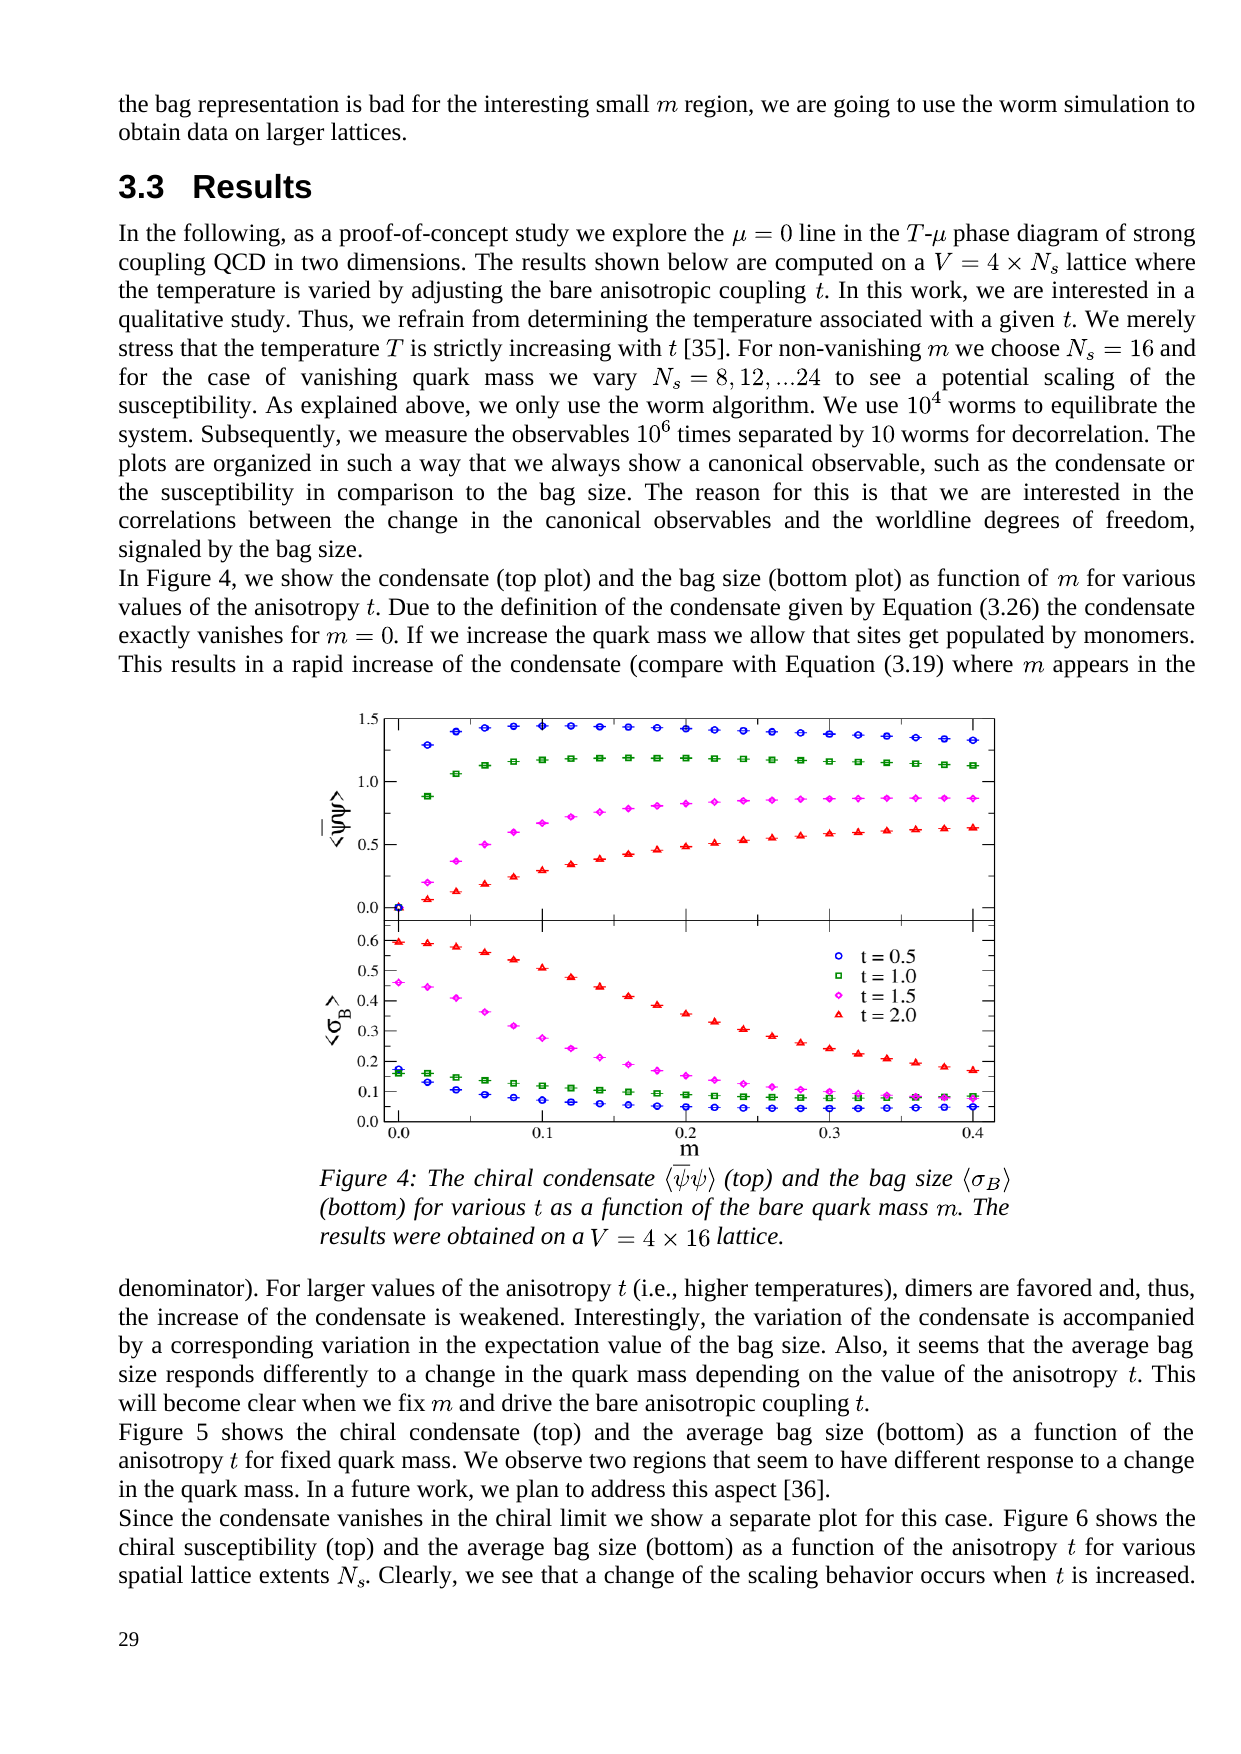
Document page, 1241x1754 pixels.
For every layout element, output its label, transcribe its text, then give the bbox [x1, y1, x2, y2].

text the bag representation is bad for the interesting small region, we are going to use the worm simulation to obtain data on larger lattices. [118, 89, 1196, 146]
text Figure 4: The chiral condensate (top) and the bag size (bottom) for various as a function of the bare quark mass . The results were obtained on a lattice. [319, 1156, 1009, 1250]
text Figure 5 shows the chiral condensate (top) and the average bag size (bottom) as a function of the anisotropy for fixed quark mass. We observe two regions that seem to have different response to a change in the quark mass. In a future work, we plan to address this aspect [36]. [118, 1417, 1196, 1503]
text In Figure 4, we show the condensate (top plot) and the bag size (bottom plot) as function of for various values of the anisotropy . Due to the definition of the condensate given by Equation (3.26) the condensate exactly vanishes for . If we increase the quark mass we allow that sites get populated by monomers. This results in a rapid increase of the condensate (compare with Equation (3.19) where appears in the denominator). For larger values of the anisotropy (i.e., higher temperatures), dimers are favored and, thus, the increase of the condensate is weakened. Interestingly, the variation of the condensate is accompanied by a corresponding variation in the expectation value of the bag size. Also, it seems that the average bag size responds differently to a change in the quark mass depending on the value of the anisotropy . This will become clear when we fix and drive the bare anisotropic coupling . [118, 563, 1196, 1417]
text Since the condensate vanishes in the chiral limit we show a separate plot for this case. Figure 6 shows the chiral susceptibility (top) and the average bag size (bottom) as a function of the anisotropy for various spatial lattice extents . Clearly, we see that a change of the scaling behavior occurs when is increased. [118, 1503, 1196, 1589]
text In the following, as a proof-of-concept study we explore the line in the - phase diagram of strong coupling QCD in two dimensions. The results shown below are computed on a lattice where the temperature is varied by adjusting the bare anisotropic coupling . In this work, we are interested in a qualitative study. Thus, we refrain from determining the temperature associated with a given . We merely stress that the temperature is strictly increasing with [35]. For non-vanishing we choose and for the case of vanishing quark mass we vary to see a potential scaling of the susceptibility. As explained above, we only use the worm algorithm. We use worms to equilibrate the system. Subsequently, we measure the observables times separated by worms for decorrelation. The plots are organized in such a way that we always show a canonical observable, such as the condensate or the susceptibility in comparison to the bag size. The reason for this is that we are interested in the correlations between the change in the canonical observables and the worldline degrees of freedom, signaled by the bag size. [118, 218, 1196, 563]
subtitle Results [118, 167, 1196, 205]
picture [319, 711, 996, 1156]
